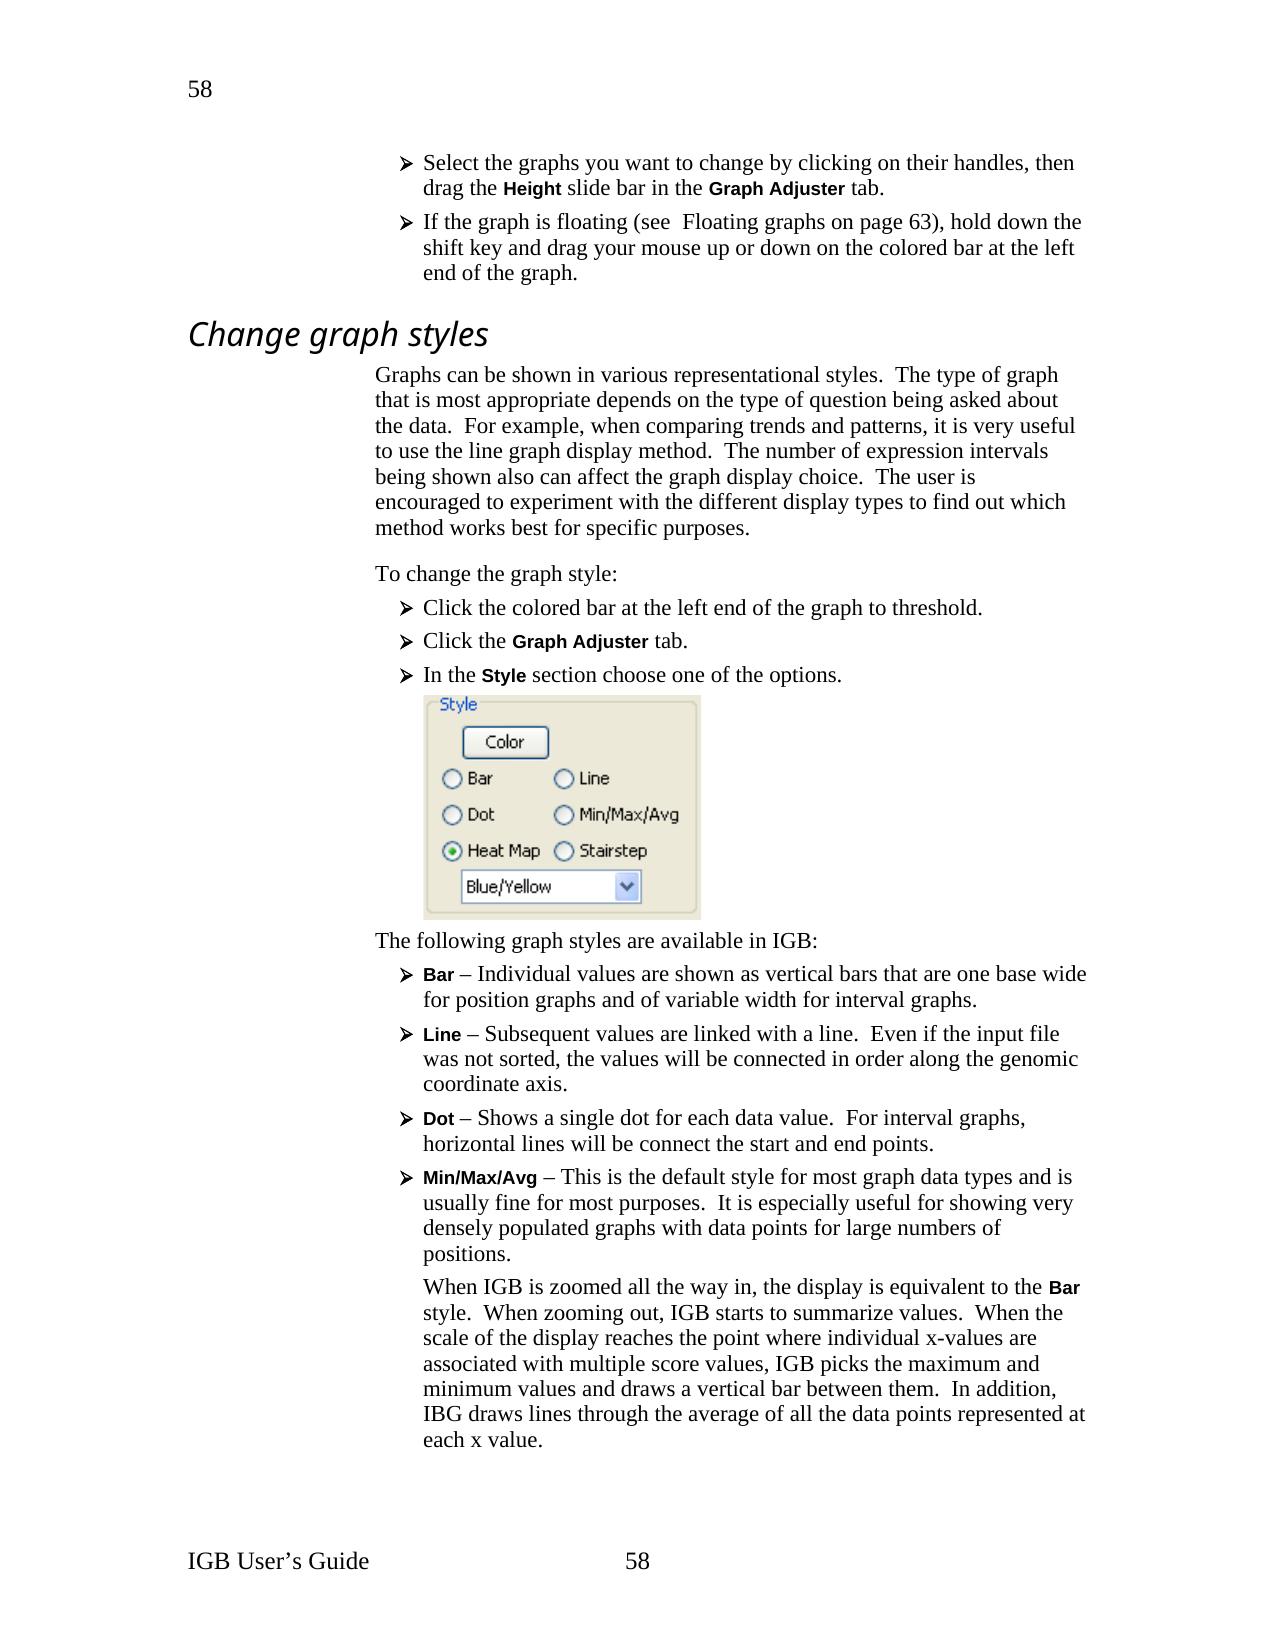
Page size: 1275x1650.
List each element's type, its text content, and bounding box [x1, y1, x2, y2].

picture [422, 695, 702, 920]
list Bar – Individual values are shown as vertical bars that are one base wide for position graphs and of variable width for interval graphs. [399, 961, 1087, 1012]
list When IGB is zoomed all the way in, the display is equivalent to the Bar style. When zooming out, IGB starts to summarize values. When the scale of the display reaches the point where individual x-values are associated with multiple score values, IGB picks the maximum and minimum values and draws a vertical bar between them. In addition, IBG draws lines through the average of all the data points represented at each x value. [399, 1274, 1087, 1452]
text Graphs can be shown in various representational styles. The type of graph that is most appropriate depends on the type of question being asked about the data. For example, when comparing trends and patterns, it is very useful to use the line graph display method. The number of expression intervals being shown also can affect the graph display choice. The user is encouraged to experiment with the different display types to find out which method works best for specific purposes. [375, 362, 1087, 540]
list Click the Graph Adjuster tab. [399, 628, 1087, 654]
list Min/Max/Avg – This is the default style for most graph data types and is usually fine for most purposes. It is especially useful for showing very densely populated graphs with data points for large numbers of positions. [399, 1164, 1087, 1266]
list Dot – Shows a single dot for each data value. For interval graphs, horizontal lines will be connect the start and end points. [399, 1105, 1087, 1156]
list Select the graphs you want to change by clicking on their handles, then drag the Height slide bar in the Graph Adjuster tab. [399, 150, 1087, 201]
list Line – Subsequent values are linked with a line. Even if the input file was not sorted, the values will be connected in order along the genomic coordinate axis. [399, 1021, 1087, 1097]
subtitle Change graph styles [187, 310, 1087, 356]
list In the Style section choose one of the options. [399, 662, 1087, 687]
text The following graph styles are available in IGB: [375, 928, 1087, 953]
text To change the graph style: [375, 561, 1087, 586]
list If the graph is floating (see Floating graphs on page 63), hold down the shift key and drag your mouse up or down on the colored bar at the left end of the graph. [399, 209, 1087, 285]
list Click the colored bar at the left end of the graph to threshold. [399, 594, 1087, 620]
